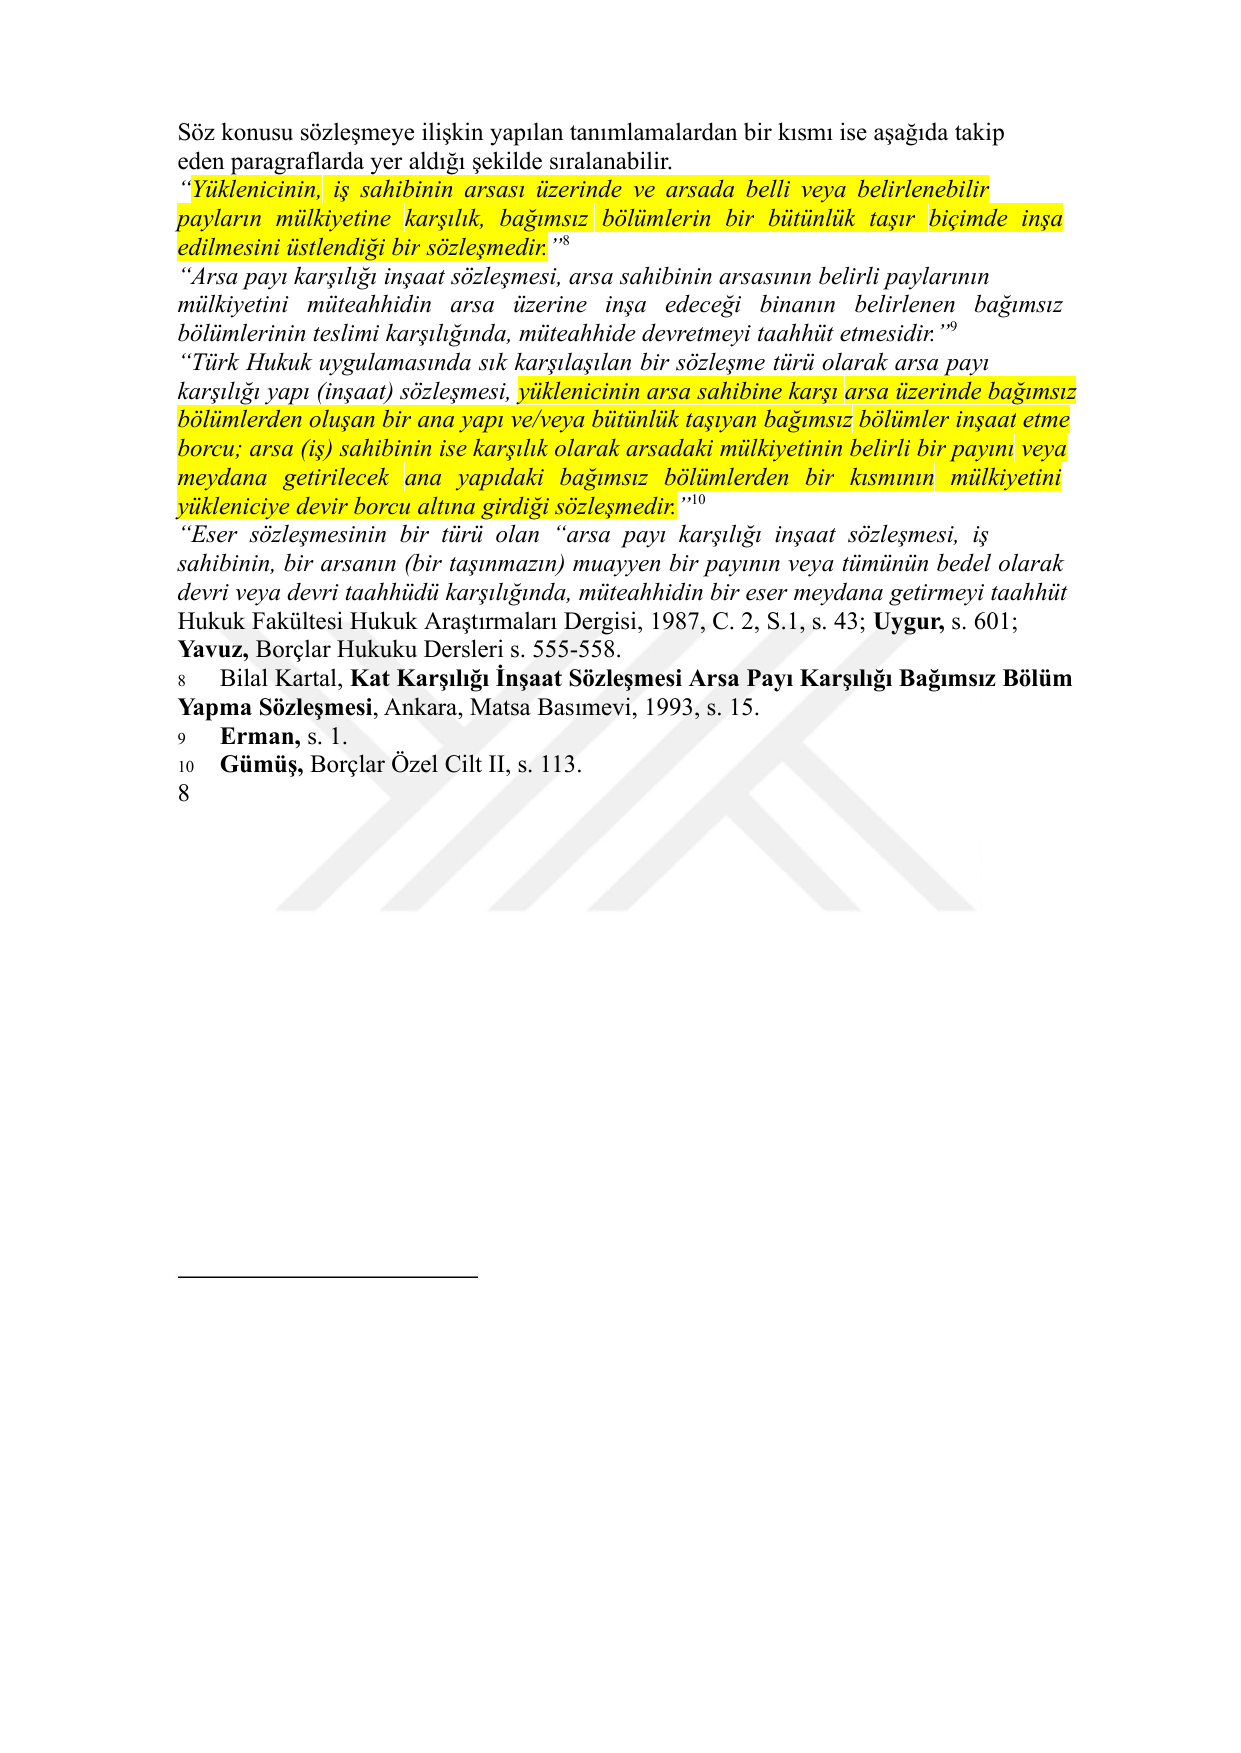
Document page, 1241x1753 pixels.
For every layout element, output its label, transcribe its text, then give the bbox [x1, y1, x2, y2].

text Hukuk Fakültesi Hukuk Araştırmaları Dergisi, 1987, C. 2, S.1, s. 43; Uygur, s. 601; [177, 606, 1230, 634]
text 8 Bilal Kartal, Kat Karşılığı İnşaat Sözleşmesi Arsa Payı Karşılığı Bağımsız Bölüm [177, 663, 1230, 692]
text bölümlerden oluşan bir ana yapı ve/veya bütünlük taşıyan bağımsız bölümler inşaat etme [177, 404, 1230, 433]
picture [206, 807, 982, 921]
text mülkiyetini müteahhidin arsa üzerine inşa edeceği binanın belirlenen bağımsız [177, 289, 1230, 318]
text Yavuz, Borçlar Hukuku Dersleri s. 555-558. [177, 634, 1230, 663]
text Söz konusu sözleşmeye ilişkin yapılan tanımlamalardan bir kısmı ise aşağıda takip [177, 117, 1230, 146]
text karşılığı yapı (inşaat) sözleşmesi, yüklenicinin arsa sahibine karşı arsa üzerinde bağımsız [177, 376, 1230, 404]
text devri veya devri taahhüdü karşılığında, müteahhidin bir eser meydana getirmeyi taahhüt [177, 577, 1230, 606]
text 10 Gümüş, Borçlar Özel Cilt II, s. 113. [177, 749, 1230, 778]
text 8 [177, 778, 1230, 807]
text bölümlerinin teslimi karşılığında, müteahhide devretmeyi taahhüt etmesidir.”9 [177, 318, 1230, 347]
text sahibinin, bir arsanın (bir taşınmazın) muayyen bir payının veya tümünün bedel olarak [177, 548, 1230, 577]
text edilmesini üstlendiği bir sözleşmedir.”8 [177, 232, 1230, 261]
text payların mülkiyetine karşılık, bağımsız bölümlerin bir bütünlük taşır biçimde inşa [177, 203, 1230, 232]
text borcu; arsa (iş) sahibinin ise karşılık olarak arsadaki mülkiyetinin belirli bir payını veya [177, 433, 1230, 462]
text Yapma Sözleşmesi, Ankara, Matsa Basımevi, 1993, s. 15. [177, 692, 1230, 721]
text “Yüklenicinin, iş sahibinin arsası üzerinde ve arsada belli veya belirlenebilir [177, 174, 1230, 203]
picture [175, 1273, 480, 1280]
text “Türk Hukuk uygulamasında sık karşılaşılan bir sözleşme türü olarak arsa payı [177, 347, 1230, 376]
text “Eser sözleşmesinin bir türü olan “arsa payı karşılığı inşaat sözleşmesi, iş [177, 519, 1230, 548]
text eden paragraflarda yer aldığı şekilde sıralanabilir. [177, 146, 1230, 174]
text meydana getirilecek ana yapıdaki bağımsız bölümlerden bir kısmının mülkiyetini [177, 462, 1230, 491]
text “Arsa payı karşılığı inşaat sözleşmesi, arsa sahibinin arsasının belirli paylarının [177, 261, 1230, 289]
text yükleniciye devir borcu altına girdiği sözleşmedir.”10 [177, 491, 1230, 519]
text 9 Erman, s. 1. [177, 721, 1230, 749]
